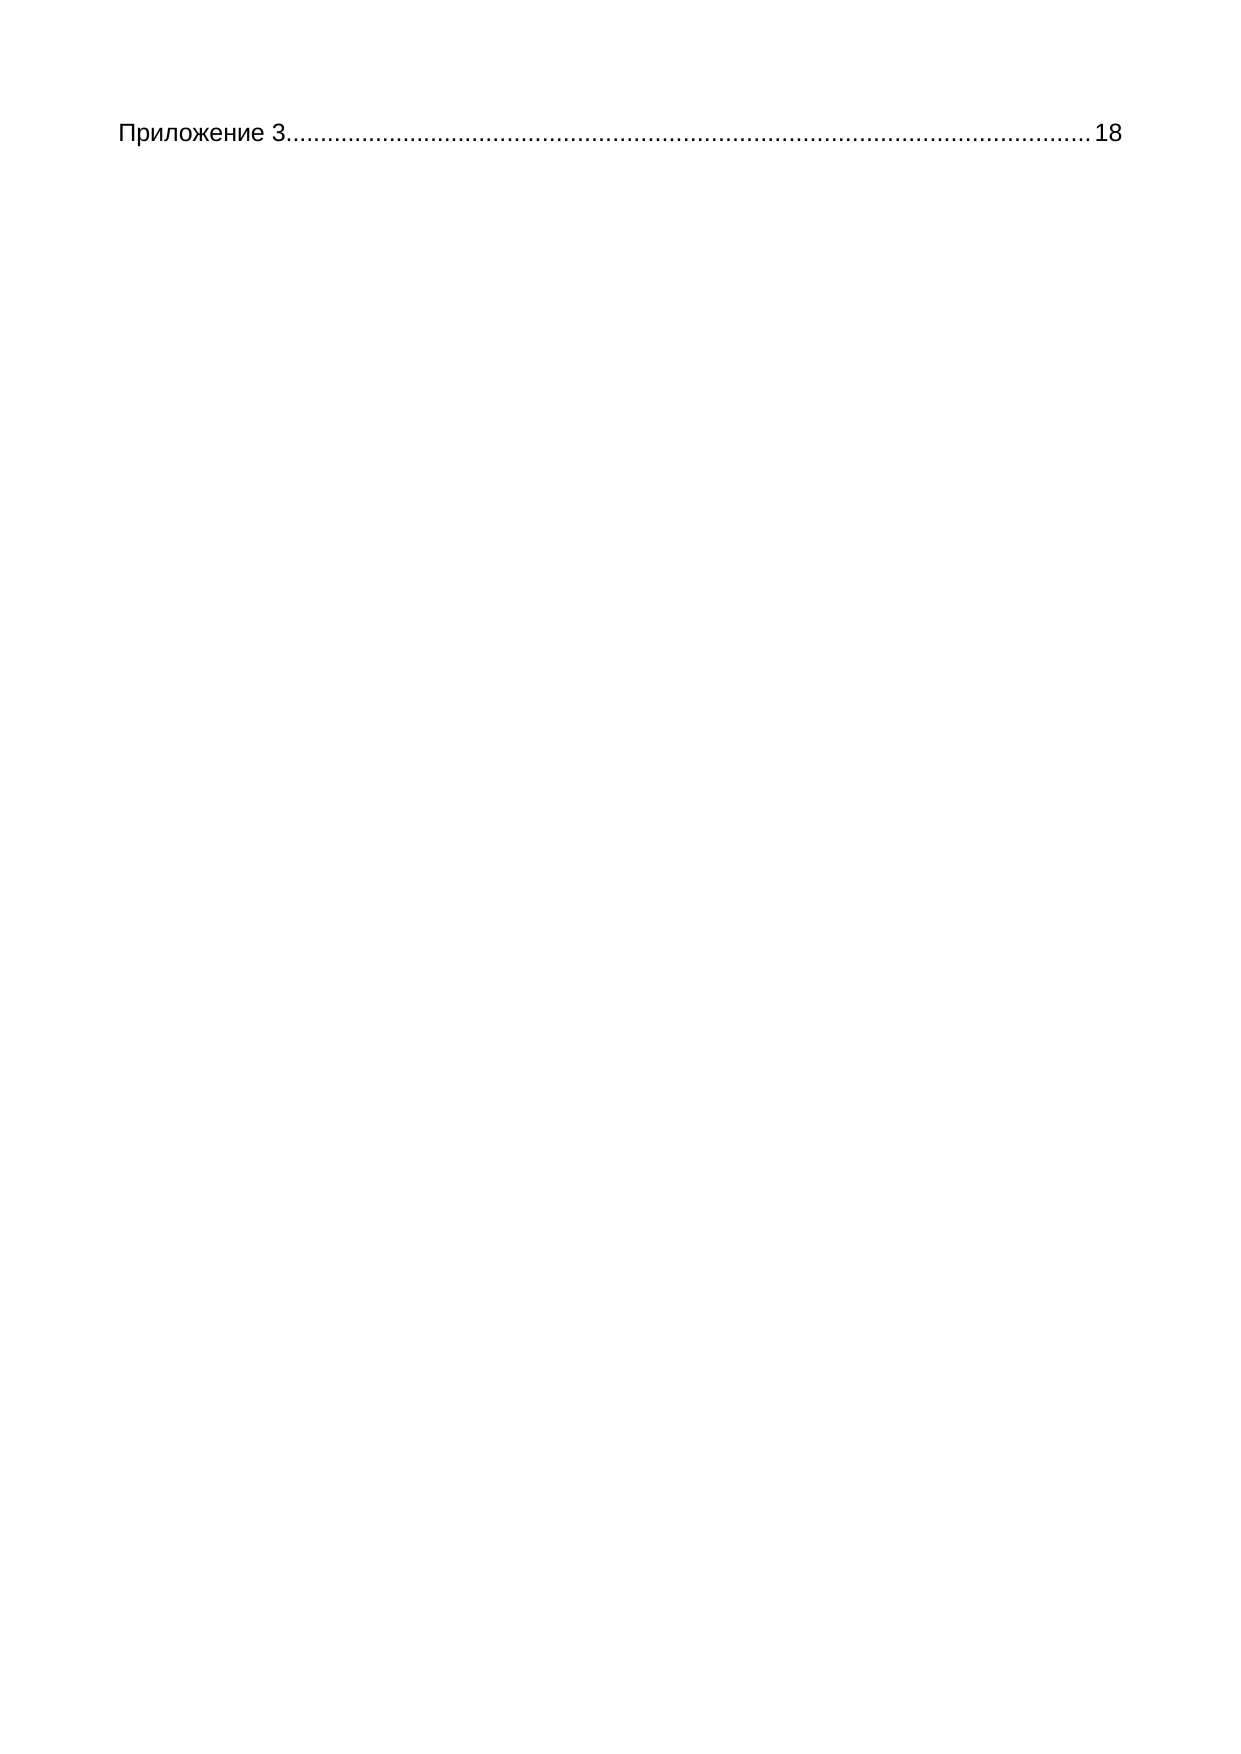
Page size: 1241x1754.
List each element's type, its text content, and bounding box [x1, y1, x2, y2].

text Приложение 3 18 [118, 118, 1122, 147]
